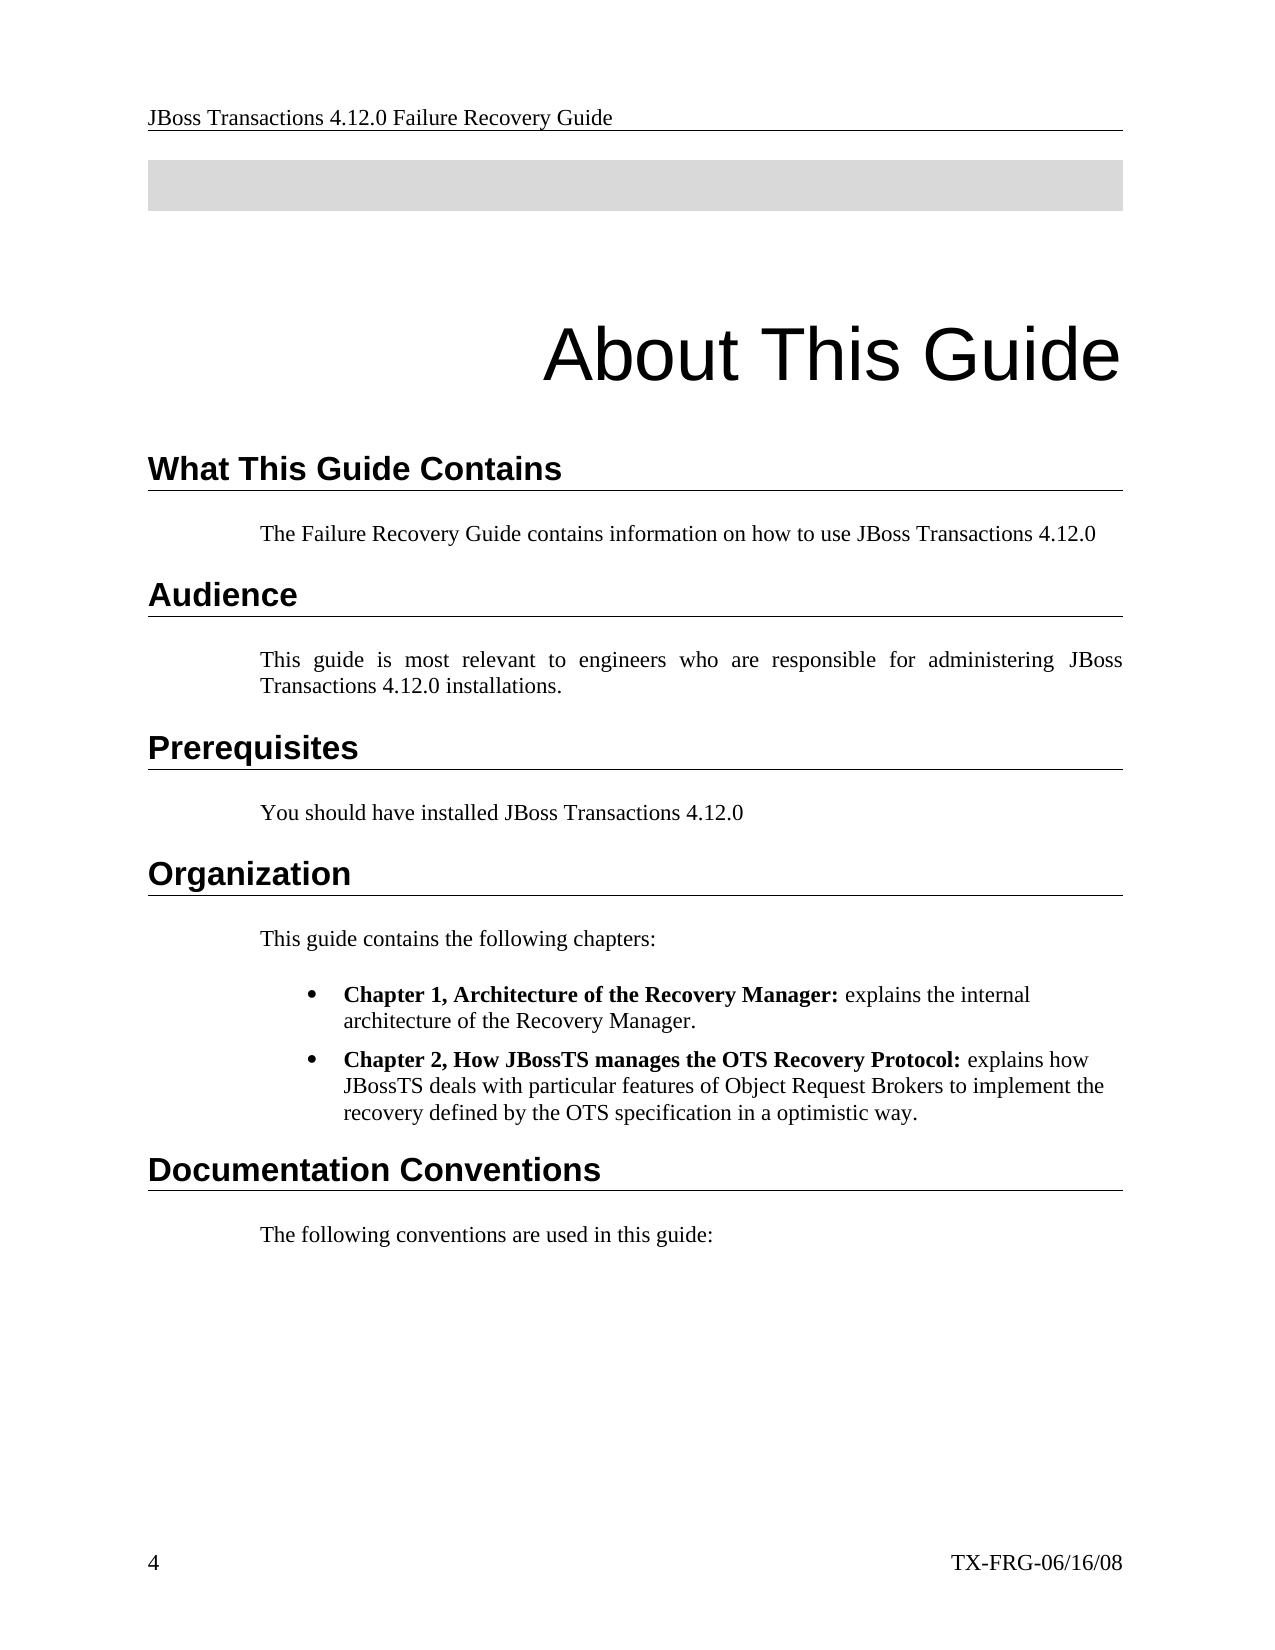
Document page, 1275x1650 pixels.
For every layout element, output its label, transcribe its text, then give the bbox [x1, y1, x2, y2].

subtitle Prerequisites [148, 728, 1123, 769]
text The following conventions are used in this guide: [260, 1221, 1123, 1247]
text The Failure Recovery Guide contains information on how to use JBoss Transactions 4.10.0 [260, 520, 1123, 546]
subtitle Audience [148, 576, 1123, 616]
text You should have installed JBoss Transactions 4.10.0 [260, 799, 1123, 825]
title About This Guide [148, 224, 1123, 397]
subtitle Documentation Conventions [148, 1150, 1123, 1190]
text This guide is most relevant to engineers who are responsible for administering JBoss Transactions 4.10.0 installations. [260, 646, 1123, 699]
subtitle Organization [148, 854, 1123, 895]
text This guide contains the following chapters: [260, 925, 1123, 951]
subtitle What This Guide Contains [148, 449, 1123, 490]
list Chapter 2, How JBossTS manages the OTS Recovery Protocol: explains how JBossTS deals with particular features of Object Request Brokers to implement the recovery defined by the OTS specification in a optimistic way. [308, 1046, 1123, 1125]
list Chapter 1, Architecture of the Recovery Manager: explains the internal architecture of the Recovery Manager. [308, 981, 1123, 1033]
